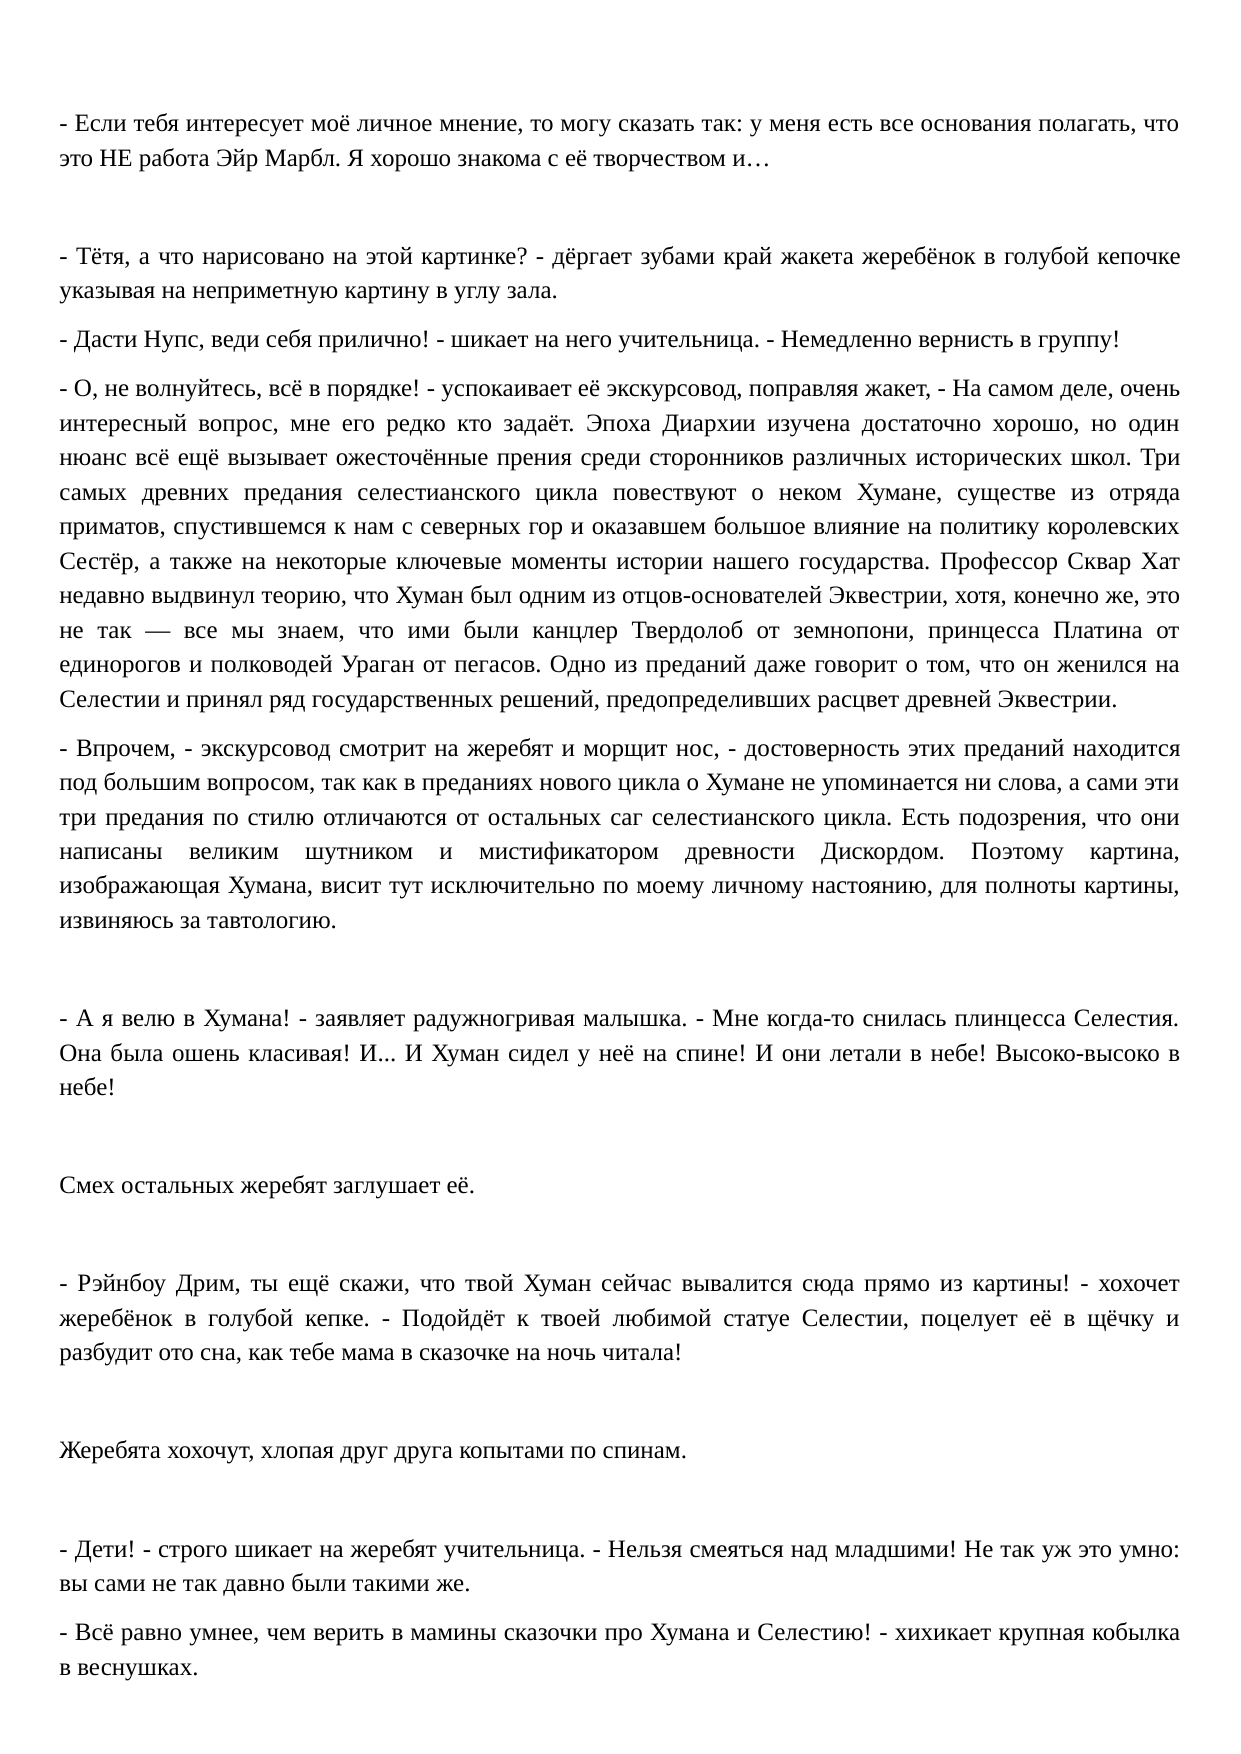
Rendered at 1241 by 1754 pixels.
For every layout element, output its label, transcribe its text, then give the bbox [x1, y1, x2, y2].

text - Дети! - строго шикает на жеребят учительница. - Нельзя смеяться над младшими! Не так уж это умно: вы сами не так давно были такими же. [59, 1534, 1181, 1597]
text - А я велю в Хумана! - заявляет радужногривая малышка. - Мне когда-то снилась плинцесса Селестия. Она была ошень класивая! И... И Хуман сидел у неё на спине! И они летали в небе! Высоко-высоко в небе! [59, 1003, 1181, 1101]
text - Если тебя интересует моё личное мнение, то могу сказать так: у меня есть все основания полагать, что это НЕ работа Эйр Марбл. Я хорошо знакома с её творчеством и… [59, 108, 1181, 171]
text Жеребята хохочут, хлопая друг друга копытами по спинам. [59, 1436, 1181, 1464]
text - О, не волнуйтесь, всё в порядке! - успокаивает её экскурсовод, поправляя жакет, - На самом деле, очень интересный вопрос, мне его редко кто задаёт. Эпоха Диархии изучена достаточно хорошо, но один нюанс всё ещё вызывает ожесточённые прения среди сторонников различных исторических школ. Три самых древних предания селестианского цикла повествуют о неком Хумане, существе из отряда приматов, спустившемся к нам с северных гор и оказавшем большое влияние на политику королевских Сестёр, а также на некоторые ключевые моменты истории нашего государства. Профессор Сквар Хат недавно выдвинул теорию, что Хуман был одним из отцов-основателей Эквестрии, хотя, конечно же, это не так — все мы знаем, что ими были канцлер Твердолоб от земнопони, принцесса Платина от единорогов и полководей Ураган от пегасов. Одно из преданий даже говорит о том, что он женился на Селестии и принял ряд государственных решений, предопределивших расцвет древней Эквестрии. [59, 373, 1181, 712]
text - Дасти Нупс, веди себя прилично! - шикает на него учительница. - Немедленно вернисть в группу! [59, 324, 1181, 353]
text - Всё равно умнее, чем верить в мамины сказочки про Хумана и Селестию! - хихикает крупная кобылка в веснушках. [59, 1617, 1181, 1680]
text - Рэйнбоу Дрим, ты ещё скажи, что твой Хуман сейчас вывалится сюда прямо из картины! - хохочет жеребёнок в голубой кепке. - Подойдёт к твоей любимой статуе Селестии, поцелует её в щёчку и разбудит ото сна, как тебе мама в сказочке на ночь читала! [59, 1268, 1181, 1366]
text Смех остальных жеребят заглушает её. [59, 1170, 1181, 1199]
text - Впрочем, - экскурсовод смотрит на жеребят и морщит нос, - достоверность этих преданий находится под большим вопросом, так как в преданиях нового цикла о Хумане не упоминается ни слова, а сами эти три предания по стилю отличаются от остальных саг селестианского цикла. Есть подозрения, что они написаны великим шутником и мистификатором древности Дискордом. Поэтому картина, изображающая Хумана, висит тут исключительно по моему личному настоянию, для полноты картины, извиняюсь за тавтологию. [59, 733, 1181, 934]
text - Тётя, а что нарисовано на этой картинке? - дёргает зубами край жакета жеребёнок в голубой кепочке указывая на неприметную картину в углу зала. [59, 241, 1181, 304]
